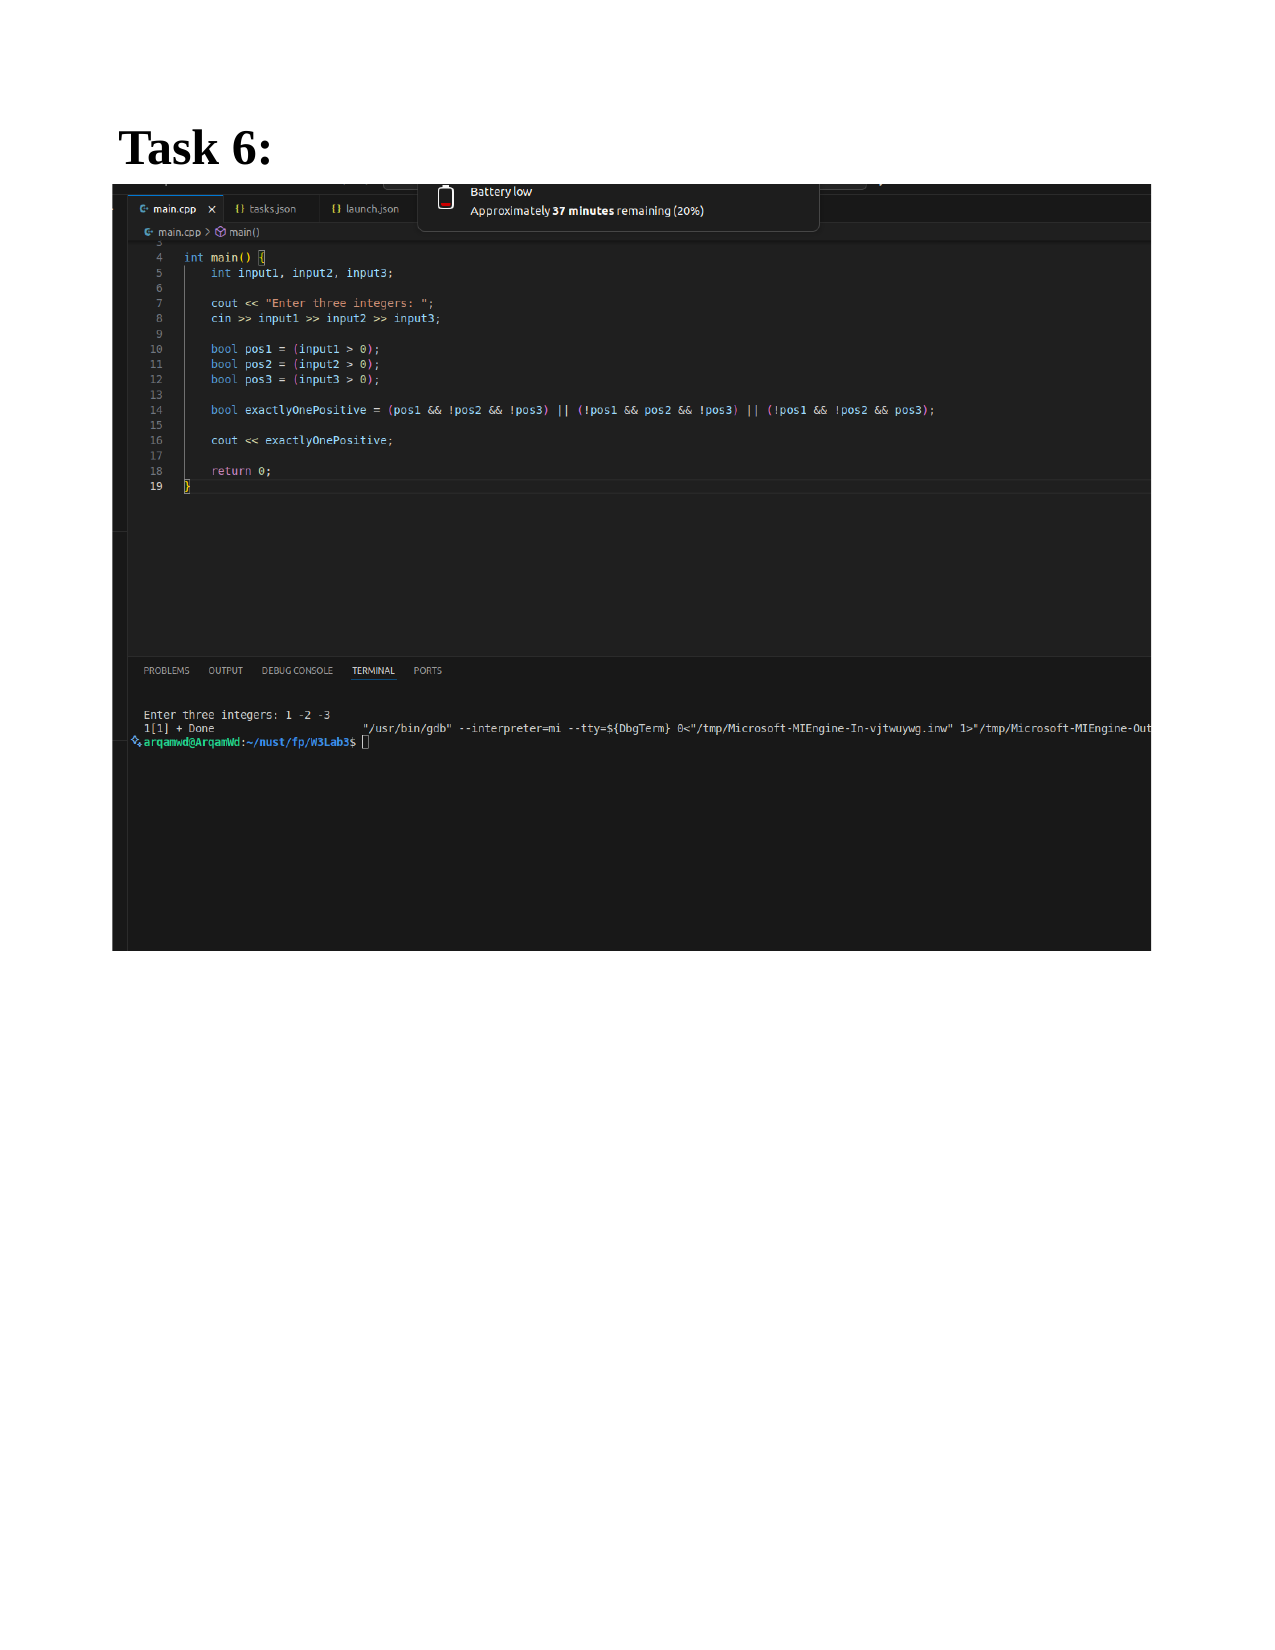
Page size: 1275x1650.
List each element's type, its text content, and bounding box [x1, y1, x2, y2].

picture [112, 184, 1152, 951]
text Task 6: [118, 118, 1157, 176]
